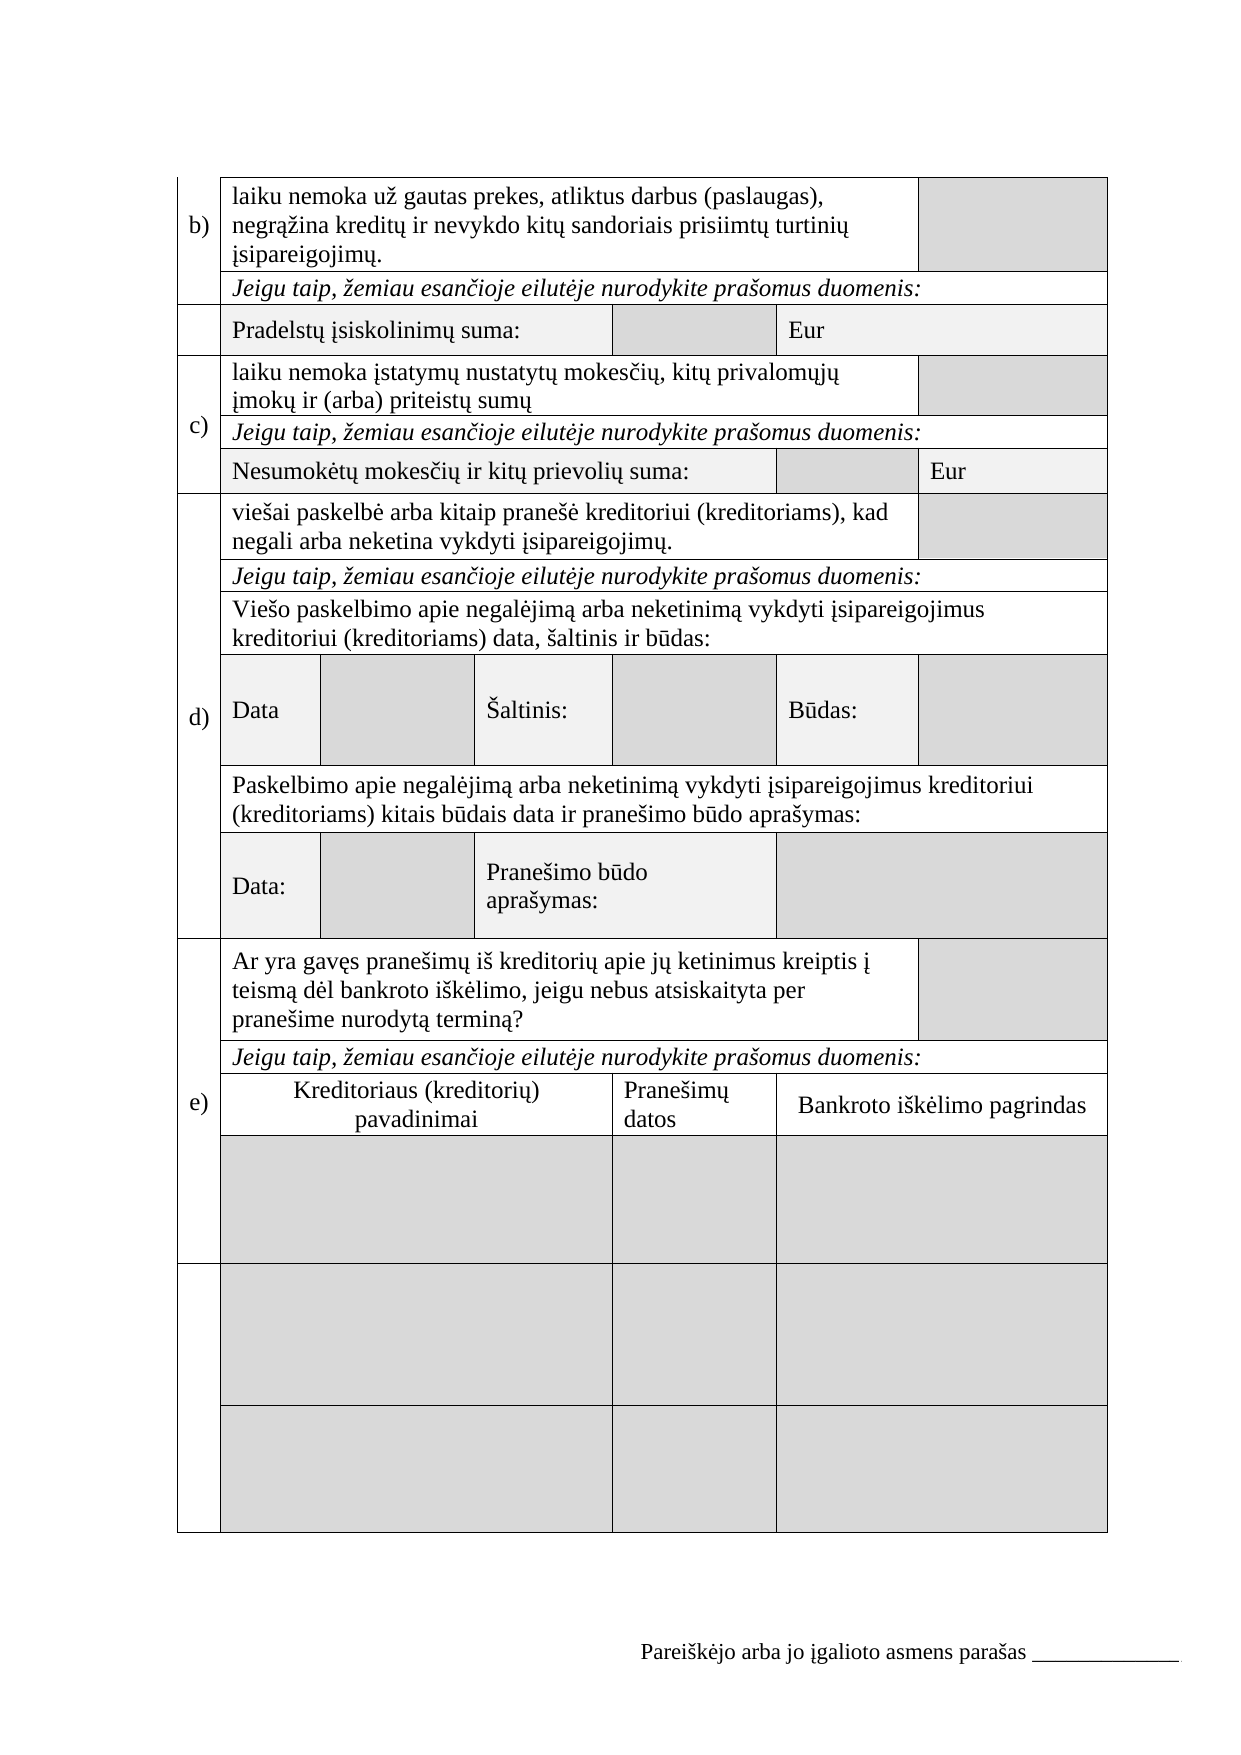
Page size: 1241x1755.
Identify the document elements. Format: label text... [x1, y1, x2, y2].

table_cell [919, 356, 1107, 415]
table_cell Pradelstų įsiskolinimų suma: [221, 305, 612, 355]
table_cell [321, 833, 474, 938]
table_cell laiku nemoka už gautas prekes, atliktus darbus (paslaugas), negrąžina kreditų ir nevykdo kitų sandoriais prisiimtų turtinių įsipareigojimų. [221, 178, 918, 271]
table_cell Jeigu taip, žemiau esančioje eilutėje nurodykite prašomus duomenis: [221, 272, 1107, 304]
table_cell [777, 1136, 1107, 1263]
table_cell Būdas: [777, 655, 918, 765]
table_cell Ar yra gavęs pranešimų iš kreditorių apie jų ketinimus kreiptis į teismą dėl bankroto iškėlimo, jeigu nebus atsiskaityta per pranešime nurodytą terminą? [221, 939, 918, 1040]
table_cell Pranešimo būdo aprašymas: [475, 833, 776, 938]
table_cell b) [178, 177, 220, 271]
table_cell [221, 1136, 612, 1263]
table_cell [919, 494, 1107, 558]
table_cell Nesumokėtų mokesčių ir kitų prievolių suma: [221, 449, 776, 493]
table_cell [777, 833, 1107, 938]
table_cell [777, 1406, 1107, 1532]
table_cell [777, 449, 918, 493]
table_cell c) [178, 356, 220, 493]
table_cell [613, 1136, 776, 1263]
table_cell [919, 655, 1107, 765]
table_cell Eur [777, 305, 1107, 355]
table_cell Jeigu taip, žemiau esančioje eilutėje nurodykite prašomus duomenis: [221, 1041, 1107, 1072]
table_cell Pranešimų datos [613, 1074, 776, 1135]
table_cell Kreditoriaus (kreditorių) pavadinimai [221, 1074, 612, 1135]
table_cell [321, 655, 474, 765]
table_cell [919, 178, 1107, 271]
table_cell Data [221, 655, 320, 765]
table_cell Bankroto iškėlimo pagrindas [777, 1074, 1107, 1135]
table_cell Jeigu taip, žemiau esančioje eilutėje nurodykite prašomus duomenis: [221, 560, 1107, 591]
table_cell Šaltinis: [475, 655, 612, 765]
table_cell [613, 655, 776, 765]
table_cell [777, 1264, 1107, 1405]
table_cell e) [178, 939, 220, 1263]
table_cell [178, 1264, 220, 1532]
table_cell [613, 1264, 776, 1405]
table_cell laiku nemoka įstatymų nustatytų mokesčių, kitų privalomųjų įmokų ir (arba) priteistų sumų [221, 356, 918, 415]
table_cell [221, 1406, 612, 1532]
table_cell Jeigu taip, žemiau esančioje eilutėje nurodykite prašomus duomenis: [221, 416, 1107, 447]
table_cell [919, 939, 1107, 1040]
table_cell Data: [221, 833, 320, 938]
table_cell viešai paskelbė arba kitaip pranešė kreditoriui (kreditoriams), kad negali arba neketina vykdyti įsipareigojimų. [221, 494, 918, 558]
table_cell d) [178, 494, 220, 938]
table_cell [178, 271, 220, 304]
table_cell [613, 305, 776, 355]
table_cell Eur [919, 449, 1107, 493]
table_cell [221, 1264, 612, 1405]
table_cell Paskelbimo apie negalėjimą arba neketinimą vykdyti įsipareigojimus kreditoriui (kreditoriams) kitais būdais data ir pranešimo būdo aprašymas: [221, 766, 1107, 832]
table_cell Viešo paskelbimo apie negalėjimą arba neketinimą vykdyti įsipareigojimus kreditoriui (kreditoriams) data, šaltinis ir būdas: [221, 592, 1107, 654]
table_cell [178, 305, 220, 355]
table_cell [613, 1406, 776, 1532]
